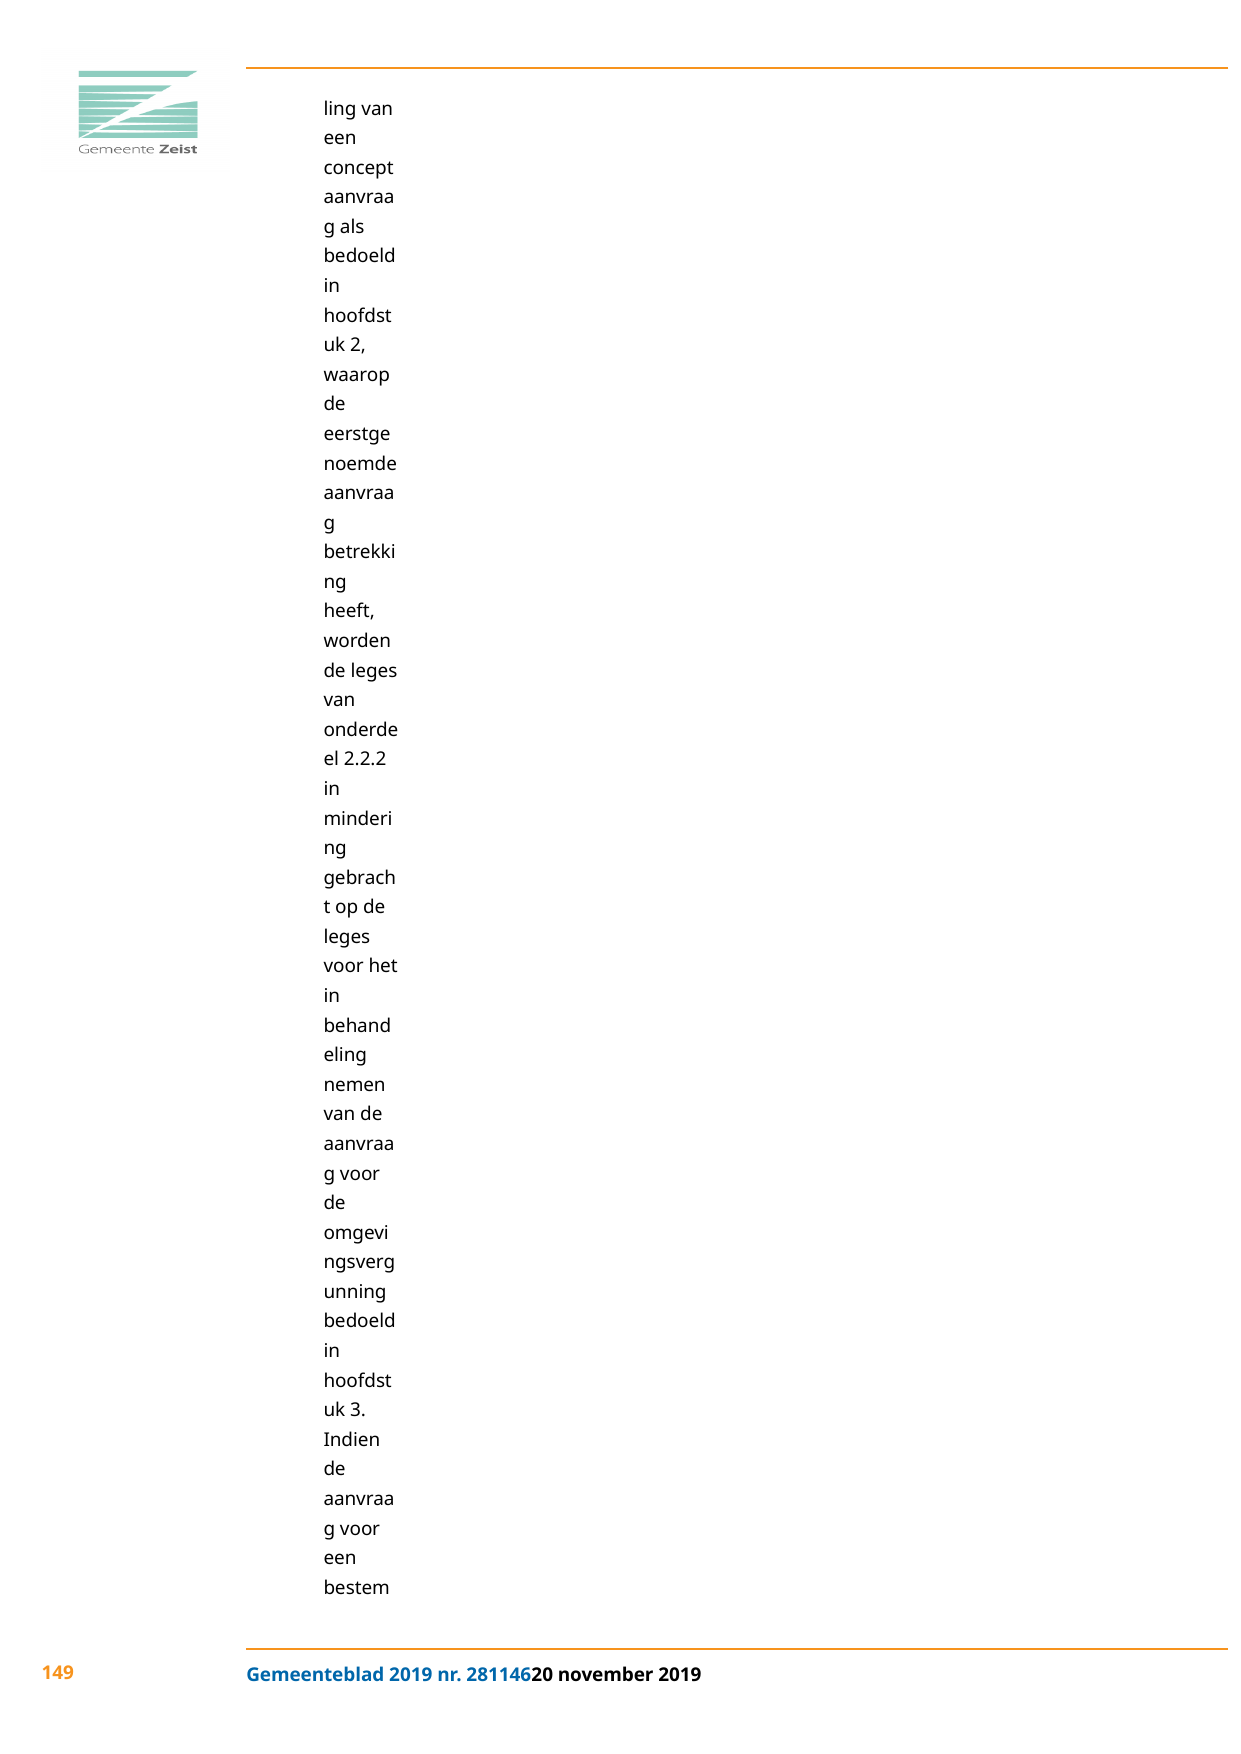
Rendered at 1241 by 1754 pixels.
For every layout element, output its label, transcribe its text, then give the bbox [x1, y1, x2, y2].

picture [41, 47, 231, 172]
table_cell ling van een conceptaanvraag als bedoeld in hoofdstuk 2, waarop de eerstgenoemde aanvraag betrekking heeft, worden de leges van onderdeel 2.2.2 in mindering gebracht op de leges voor het in behandeling nemen van de aanvraag voor de omgevingsvergunning bedoeld in hoofdstuk 3. Indien de aanvraag voor een bestem [323, 95, 398, 1600]
table_cell [399, 95, 474, 1600]
table_cell [248, 95, 323, 1600]
